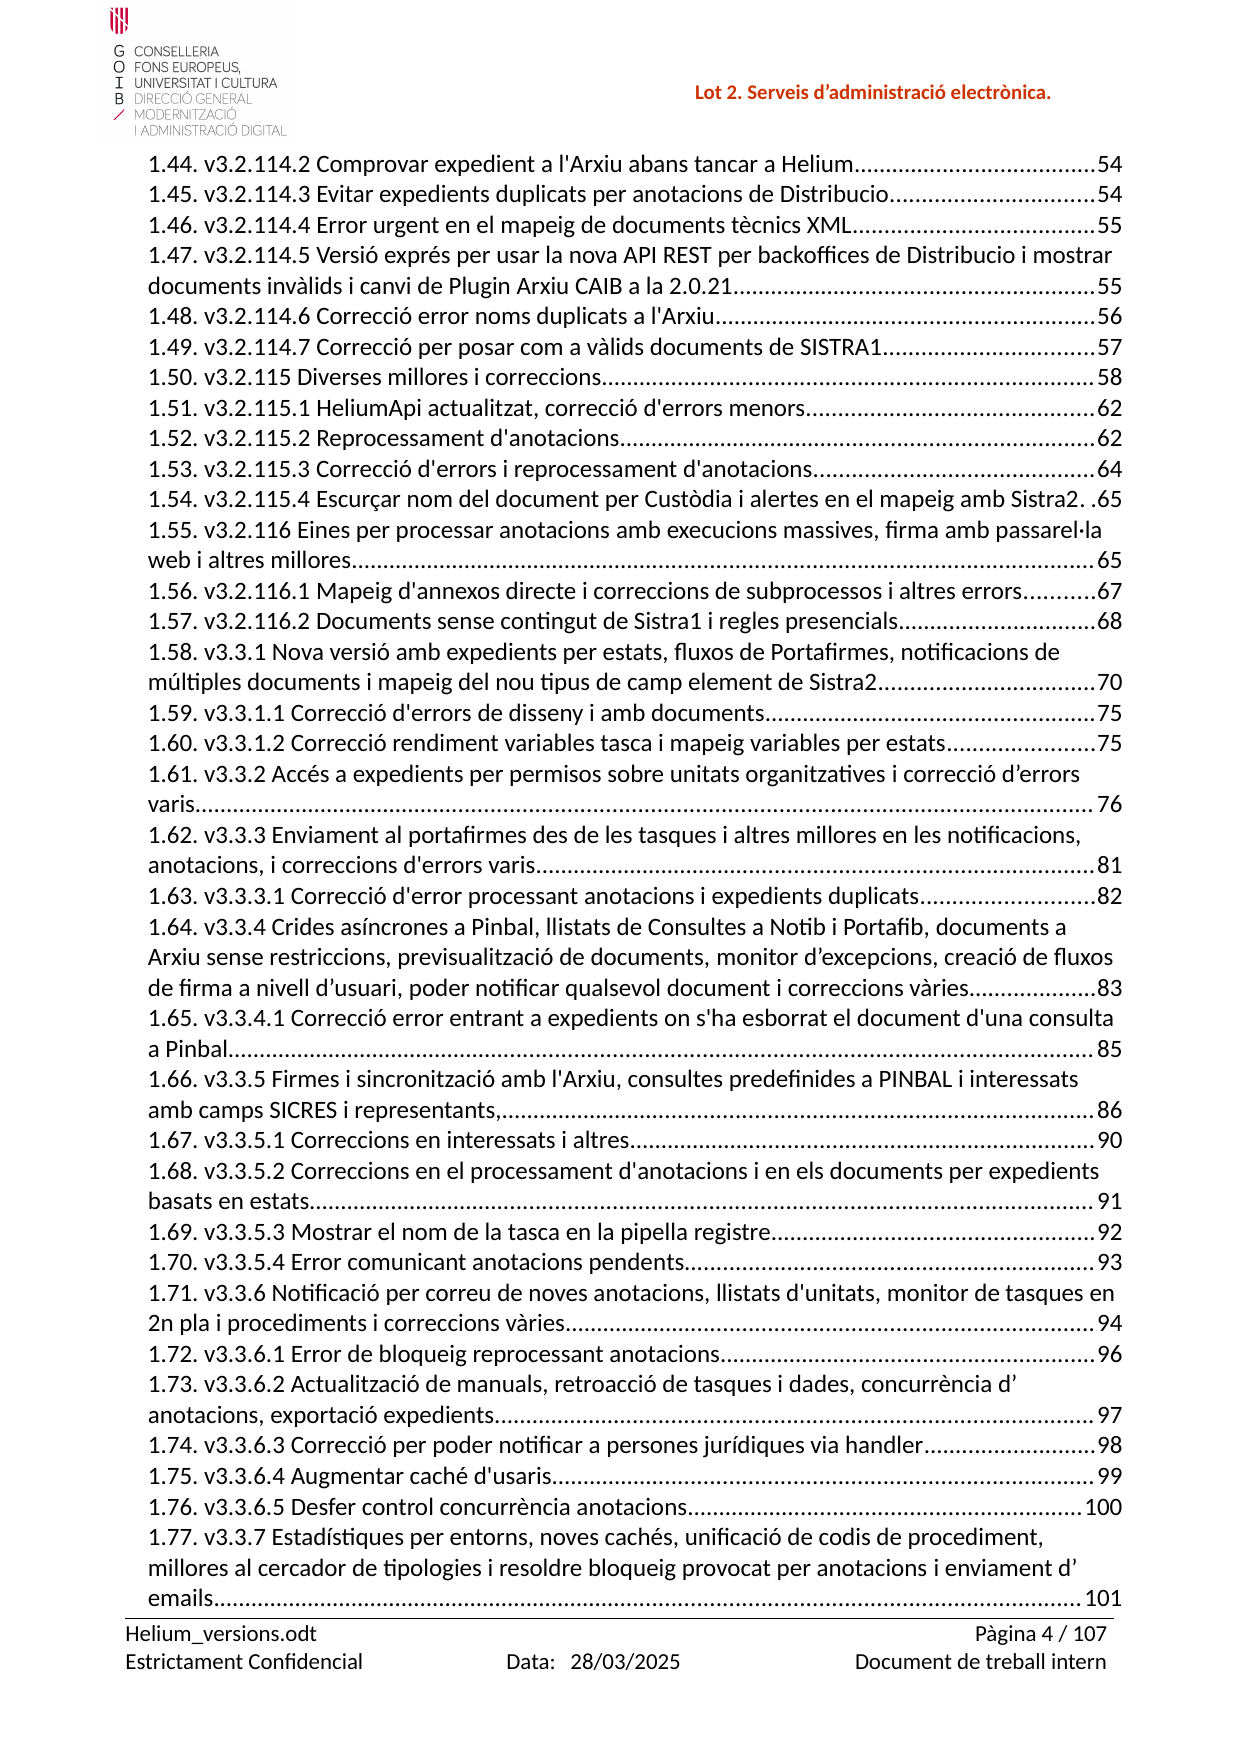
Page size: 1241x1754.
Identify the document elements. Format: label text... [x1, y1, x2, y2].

text 1.51. v3.2.115.1 HeliumApi actualitzat, correcció d'errors menors 62 [148, 392, 1122, 422]
text 1.44. v3.2.114.2 Comprovar expedient a l'Arxiu abans tancar a Helium 54 [148, 148, 1122, 178]
text 1.70. v3.3.5.4 Error comunicant anotacions pendents 93 [148, 1246, 1122, 1277]
text 1.57. v3.2.116.2 Documents sense contingut de Sistra1 i regles presencials 68 [148, 606, 1122, 636]
text 1.76. v3.3.6.5 Desfer control concurrència anotacions 100 [148, 1491, 1122, 1521]
text 1.46. v3.2.114.4 Error urgent en el mapeig de documents tècnics XML 55 [148, 209, 1122, 239]
text 1.58. v3.3.1 Nova versió amb expedients per estats, fluxos de Portafirmes, notificacions de múltiples documents i mapeig del nou tipus de camp element de Sistra2 70 [148, 636, 1122, 697]
text 1.53. v3.2.115.3 Correcció d'errors i reprocessament d'anotacions 64 [148, 453, 1122, 483]
text 1.49. v3.2.114.7 Correcció per posar com a vàlids documents de SISTRA1 57 [148, 331, 1122, 361]
text 1.52. v3.2.115.2 Reprocessament d'anotacions 62 [148, 422, 1122, 453]
text 1.47. v3.2.114.5 Versió exprés per usar la nova API REST per backoffices de Distribucio i mostrar documents invàlids i canvi de Plugin Arxiu CAIB a la 2.0.21 55 [148, 239, 1122, 300]
text 1.72. v3.3.6.1 Error de bloqueig reprocessant anotacions 96 [148, 1338, 1122, 1368]
text 1.64. v3.3.4 Crides asíncrones a Pinbal, llistats de Consultes a Notib i Portafib, documents a Arxiu sense restriccions, previsualització de documents, monitor d’excepcions, creació de fluxos de firma a nivell d’usuari, poder notificar qualsevol document i correccions vàries. 83 [148, 911, 1122, 1002]
text 1.61. v3.3.2 Accés a expedients per permisos sobre unitats organitzatives i correcció d’errors varis 76 [148, 758, 1122, 819]
text 1.63. v3.3.3.1 Correcció d'error processant anotacions i expedients duplicats 82 [148, 880, 1122, 911]
text 1.66. v3.3.5 Firmes i sincronització amb l'Arxiu, consultes predefinides a PINBAL i interessats amb camps SICRES i representants, 86 [148, 1063, 1122, 1124]
text 1.50. v3.2.115 Diverses millores i correccions 58 [148, 361, 1122, 392]
text 1.74. v3.3.6.3 Correcció per poder notificar a persones jurídiques via handler 98 [148, 1429, 1122, 1460]
text 1.48. v3.2.114.6 Correcció error noms duplicats a l'Arxiu 56 [148, 300, 1122, 331]
text 1.55. v3.2.116 Eines per processar anotacions amb execucions massives, firma amb passarel·la web i altres millores 65 [148, 514, 1122, 575]
text 1.73. v3.3.6.2 Actualització de manuals, retroacció de tasques i dades, concurrència d’ anotacions, exportació expedients. 97 [148, 1368, 1122, 1429]
text 1.75. v3.3.6.4 Augmentar caché d'usaris 99 [148, 1460, 1122, 1491]
text 1.54. v3.2.115.4 Escurçar nom del document per Custòdia i alertes en el mapeig amb Sistra2 65 [148, 483, 1122, 514]
text 1.60. v3.3.1.2 Correcció rendiment variables tasca i mapeig variables per estats 75 [148, 728, 1122, 758]
text 1.68. v3.3.5.2 Correccions en el processament d'anotacions i en els documents per expedients basats en estats 91 [148, 1155, 1122, 1216]
text 1.62. v3.3.3 Enviament al portafirmes des de les tasques i altres millores en les notificacions, anotacions, i correccions d'errors varis 81 [148, 819, 1122, 880]
picture [100, 0, 297, 144]
text 1.56. v3.2.116.1 Mapeig d'annexos directe i correccions de subprocessos i altres errors 67 [148, 575, 1122, 606]
text 1.77. v3.3.7 Estadístiques per entorns, noves cachés, unificació de codis de procediment, millores al cercador de tipologies i resoldre bloqueig provocat per anotacions i enviament d’ emails. 101 [148, 1521, 1122, 1613]
text 1.71. v3.3.6 Notificació per correu de noves anotacions, llistats d'unitats, monitor de tasques en 2n pla i procediments i correccions vàries 94 [148, 1277, 1122, 1338]
text 1.59. v3.3.1.1 Correcció d'errors de disseny i amb documents 75 [148, 697, 1122, 728]
text 1.69. v3.3.5.3 Mostrar el nom de la tasca en la pipella registre 92 [148, 1216, 1122, 1246]
text 1.67. v3.3.5.1 Correccions en interessats i altres 90 [148, 1124, 1122, 1155]
text 1.45. v3.2.114.3 Evitar expedients duplicats per anotacions de Distribucio 54 [148, 178, 1122, 209]
text 1.65. v3.3.4.1 Correcció error entrant a expedients on s'ha esborrat el document d'una consulta a Pinbal 85 [148, 1002, 1122, 1063]
